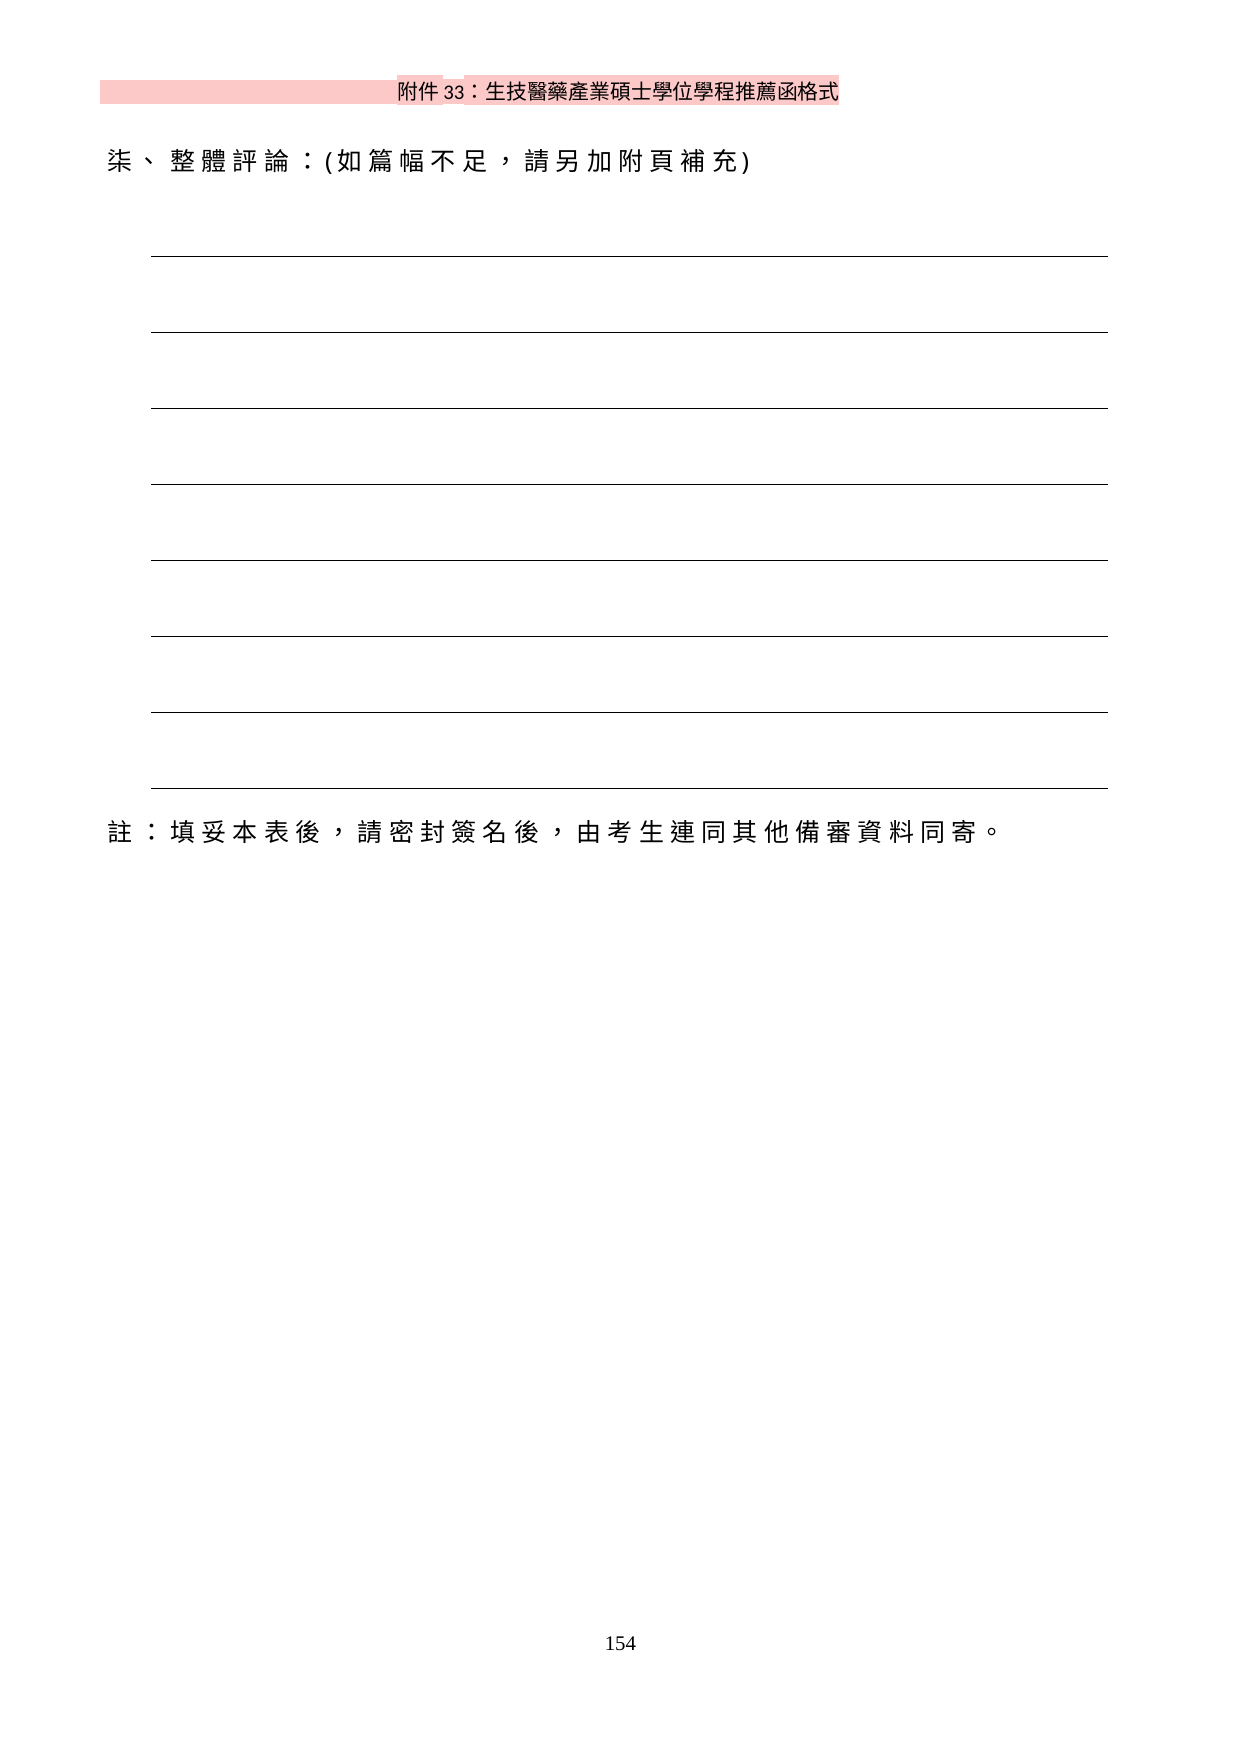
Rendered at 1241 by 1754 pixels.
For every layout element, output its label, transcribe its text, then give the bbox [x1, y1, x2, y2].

table_cell [151, 409, 1107, 484]
table_cell [151, 713, 1107, 788]
table_header [151, 181, 1107, 256]
table_cell [151, 561, 1107, 636]
text 柒、整體評論：(如篇幅不足，請另加附頁補充) [104, 118, 1136, 181]
table_cell [151, 257, 1107, 332]
text 註：填妥本表後，請密封簽名後，由考生連同其他備審資料同寄。 [104, 789, 1136, 851]
table_cell [151, 333, 1107, 408]
table_cell [151, 485, 1107, 560]
table_cell [151, 637, 1107, 712]
